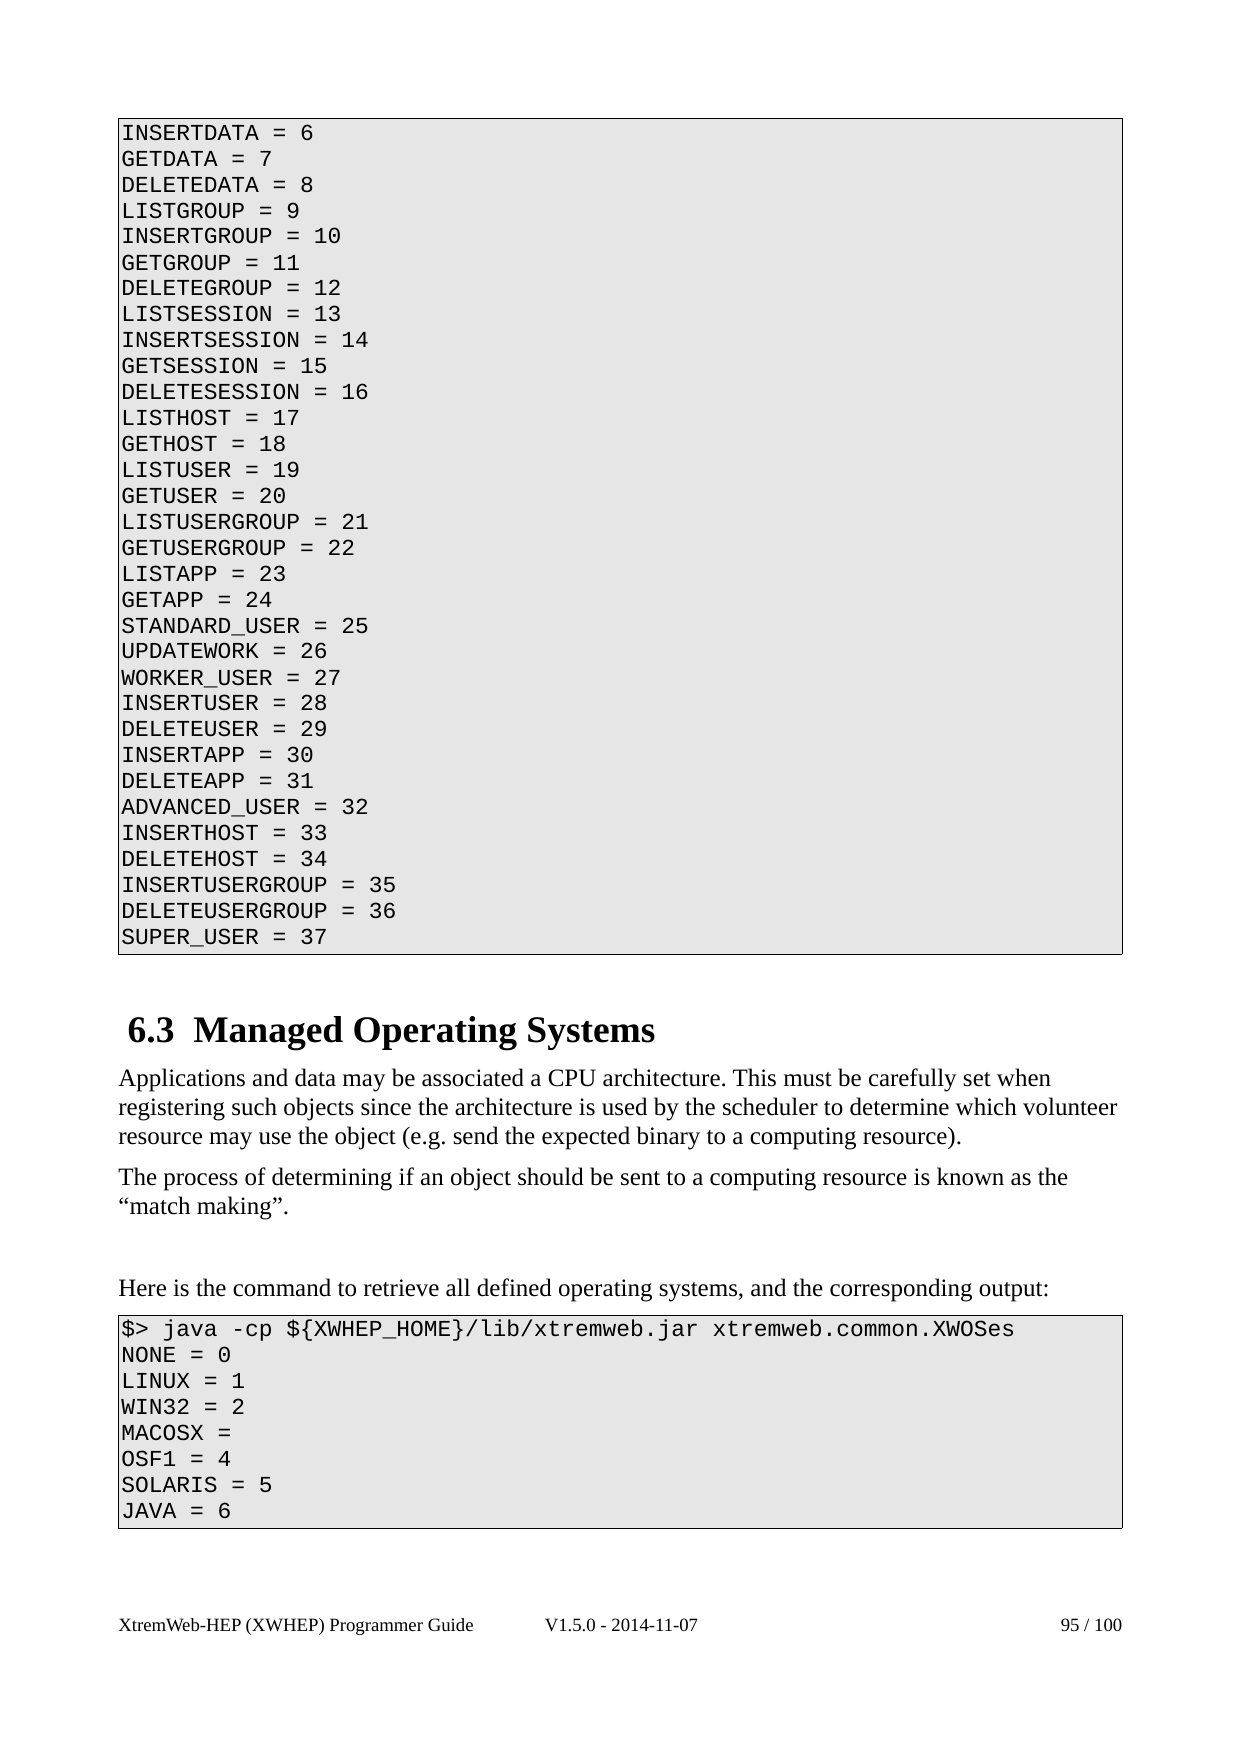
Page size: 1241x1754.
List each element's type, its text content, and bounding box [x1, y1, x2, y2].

text DELETEUSERGROUP = 36 [119, 896, 1122, 922]
text GETUSER = 20 [119, 481, 1122, 507]
text LISTUSERGROUP = 21 [119, 507, 1122, 533]
text INSERTHOST = 33 [119, 818, 1122, 844]
text LISTGROUP = 9 [119, 196, 1122, 222]
text MACOSX = [119, 1418, 1122, 1444]
text STANDARD_USER = 25 [119, 611, 1122, 637]
text OSF1 = 4 [119, 1444, 1122, 1470]
text LISTAPP = 23 [119, 559, 1122, 585]
text GETDATA = 7 [119, 144, 1122, 170]
text JAVA = 6 [119, 1496, 1122, 1528]
text DELETEDATA = 8 [119, 170, 1122, 196]
text WORKER_USER = 27 [119, 663, 1122, 689]
text GETHOST = 18 [119, 429, 1122, 455]
text DELETEGROUP = 12 [119, 274, 1122, 300]
text GETGROUP = 11 [119, 248, 1122, 274]
text INSERTSESSION = 14 [119, 326, 1122, 352]
text INSERTGROUP = 10 [119, 222, 1122, 248]
text The process of determining if an object should be sent to a computing resource is known as the “match making”. [118, 1162, 1122, 1220]
text LISTSESSION = 13 [119, 300, 1122, 326]
text SOLARIS = 5 [119, 1470, 1122, 1496]
text DELETEAPP = 31 [119, 767, 1122, 792]
text INSERTUSERGROUP = 35 [119, 870, 1122, 896]
text DELETEHOST = 34 [119, 844, 1122, 870]
text WIN32 = 2 [119, 1393, 1122, 1418]
text INSERTUSER = 28 [119, 689, 1122, 715]
text Applications and data may be associated a CPU architecture. This must be carefully set when registering such objects since the architecture is used by the scheduler to determine which volunteer resource may use the object (e.g. send the expected binary to a computing resource). [118, 1063, 1122, 1150]
subtitle Managed Operating Systems [118, 1008, 1122, 1051]
text $> java -cp ${XWHEP_HOME}/lib/xtremweb.jar xtremweb.common.XWOSes [119, 1316, 1122, 1341]
text LINUX = 1 [119, 1367, 1122, 1393]
text LISTUSER = 19 [119, 455, 1122, 481]
text UPDATEWORK = 26 [119, 637, 1122, 663]
text INSERTAPP = 30 [119, 741, 1122, 767]
text INSERTDATA = 6 [119, 119, 1122, 144]
text SUPER_USER = 37 [119, 922, 1122, 954]
text GETUSERGROUP = 22 [119, 533, 1122, 559]
text GETAPP = 24 [119, 585, 1122, 611]
text ADVANCED_USER = 32 [119, 792, 1122, 818]
text Here is the command to retrieve all defined operating systems, and the corresponding output: [118, 1273, 1122, 1302]
text DELETESESSION = 16 [119, 377, 1122, 403]
text GETSESSION = 15 [119, 352, 1122, 377]
text LISTHOST = 17 [119, 403, 1122, 429]
text NONE = 0 [119, 1341, 1122, 1367]
text DELETEUSER = 29 [119, 715, 1122, 741]
